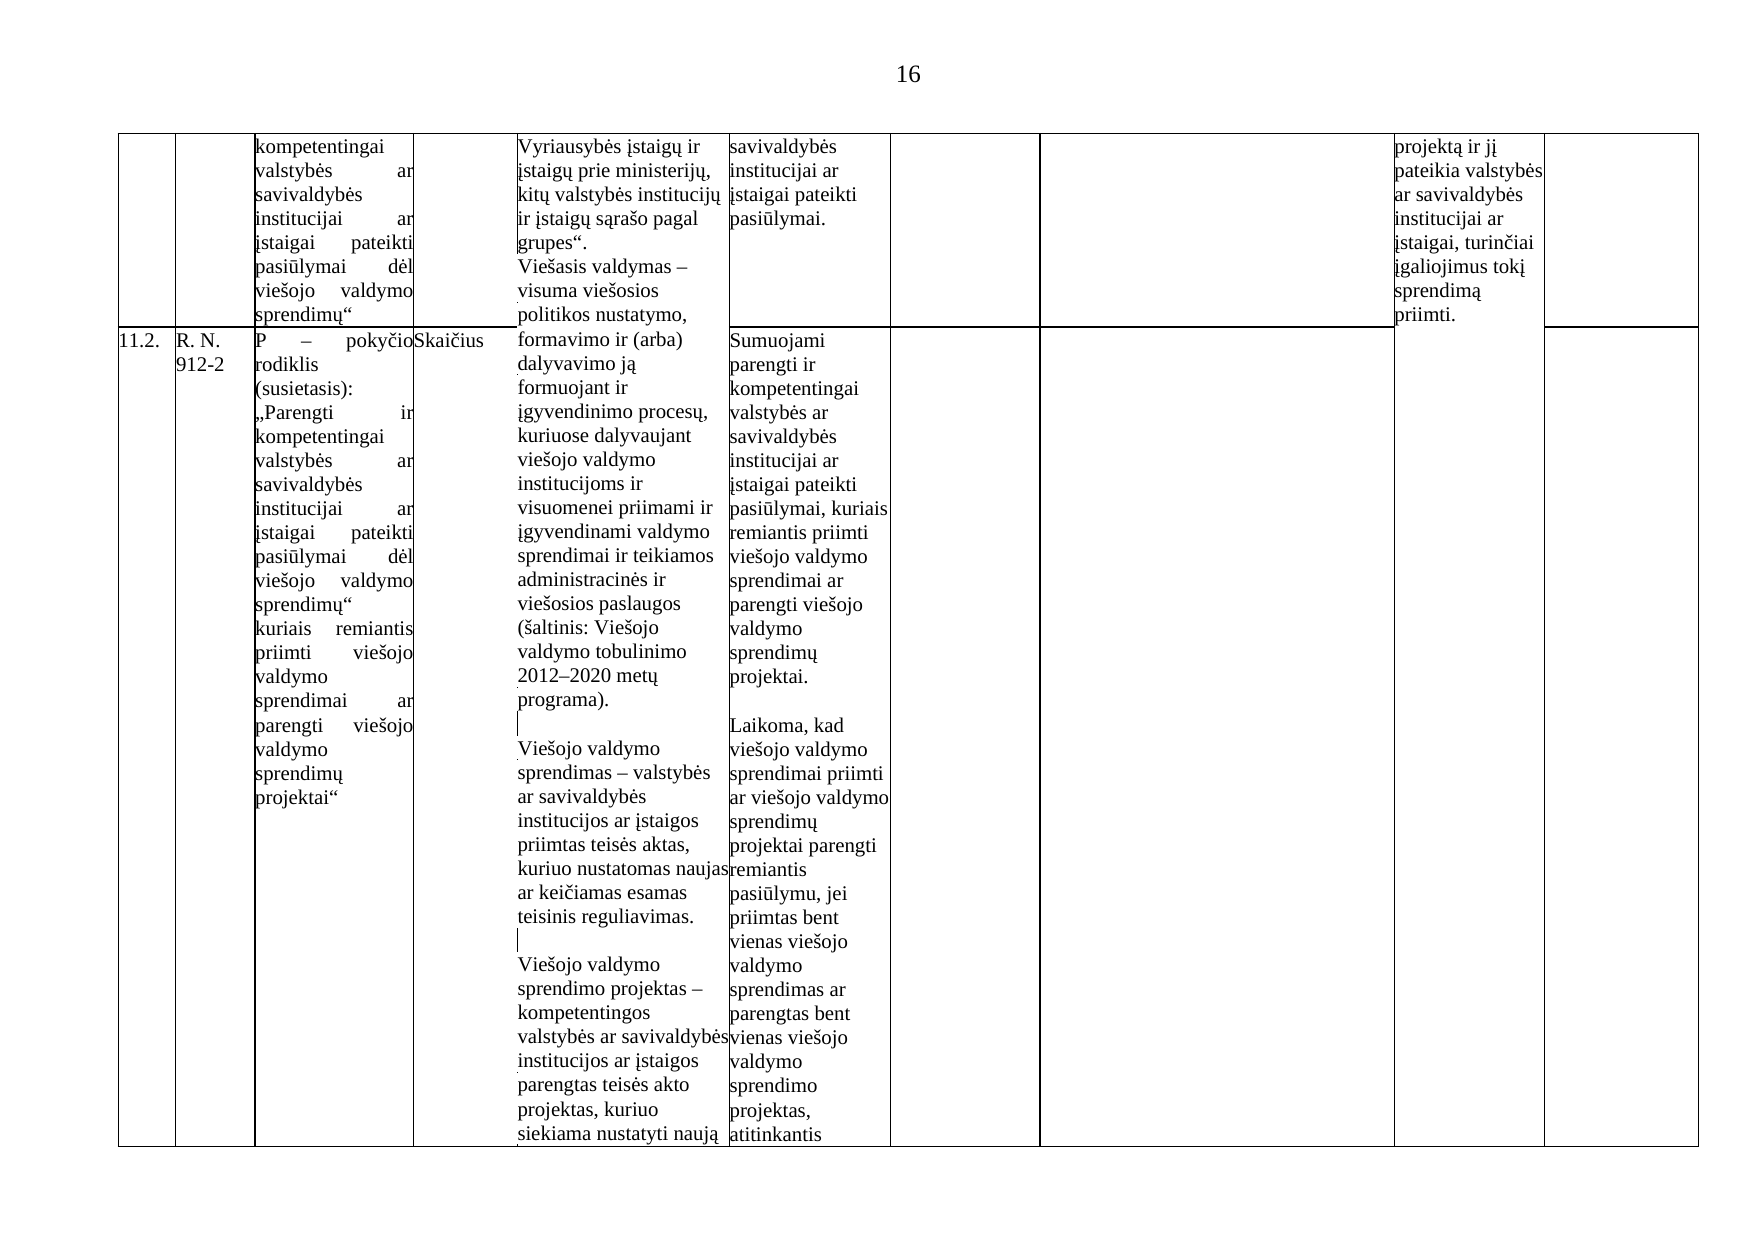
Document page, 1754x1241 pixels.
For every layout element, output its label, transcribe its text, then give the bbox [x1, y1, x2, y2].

table_cell [1041, 134, 1394, 326]
table_cell [176, 134, 254, 326]
table_cell R. N. 912-2 [176, 328, 254, 1146]
table_cell Sumuojami parengti ir kompetentingai valstybės ar savivaldybės institucijai ar įstaigai pateikti pasiūlymai, kuriais remiantis priimti viešojo valdymo sprendimai ar parengti viešojo valdymo sprendimų projektai. Laikoma, kad viešojo valdymo sprendimai priimti ar viešojo valdymo sprendimų projektai parengti remiantis pasiūlymu, jei priimtas bent vienas viešojo valdymo sprendimas ar parengtas bent vienas viešojo valdymo sprendimo projektas, atitinkantis [730, 328, 890, 1146]
table_cell projektą ir jį pateikia valstybės ar savivaldybės institucijai ar įstaigai, turinčiai įgaliojimus tokį sprendimą priimti. [1395, 134, 1544, 1146]
table_cell P – pokyčio rodiklis (susietasis): „Parengti ir kompetentingai valstybės ar savivaldybės institucijai ar įstaigai pateikti pasiūlymai dėl viešojo valdymo sprendimų“ kuriais remiantis priimti viešojo valdymo sprendimai ar parengti viešojo valdymo sprendimų projektai“ [256, 328, 413, 1146]
table_cell [1545, 134, 1698, 326]
table_cell [891, 134, 1039, 326]
table_cell [891, 328, 1039, 1146]
table_cell Skaičius [414, 328, 517, 1146]
table_cell [1545, 328, 1698, 1146]
table_cell [414, 134, 517, 326]
table_cell savivaldybės institucijai ar įstaigai pateikti pasiūlymai. [730, 134, 890, 326]
table_cell [119, 134, 175, 326]
table_cell kompetentingai valstybės ar savivaldybės institucijai ar įstaigai pateikti pasiūlymai dėl viešojo valdymo sprendimų“ [256, 134, 413, 326]
table_cell Vyriausybės įstaigų ir įstaigų prie ministerijų, kitų valstybės institucijų ir įstaigų sąrašo pagal grupes“. Viešasis valdymas – visuma viešosios politikos nustatymo, formavimo ir (arba) dalyvavimo ją formuojant ir įgyvendinimo procesų, kuriuose dalyvaujant viešojo valdymo institucijoms ir visuomenei priimami ir įgyvendinami valdymo sprendimai ir teikiamos administracinės ir viešosios paslaugos (šaltinis: Viešojo valdymo tobulinimo 2012–2020 metų programa). Viešojo valdymo sprendimas – valstybės ar savivaldybės institucijos ar įstaigos priimtas teisės aktas, kuriuo nustatomas naujas ar keičiamas esamas teisinis reguliavimas. Viešojo valdymo sprendimo projektas – kompetentingos valstybės ar savivaldybės institucijos ar įstaigos parengtas teisės akto projektas, kuriuo siekiama nustatyti naują [518, 134, 729, 1146]
table_cell 11.2. [119, 328, 175, 1146]
table_cell [1041, 328, 1394, 1146]
